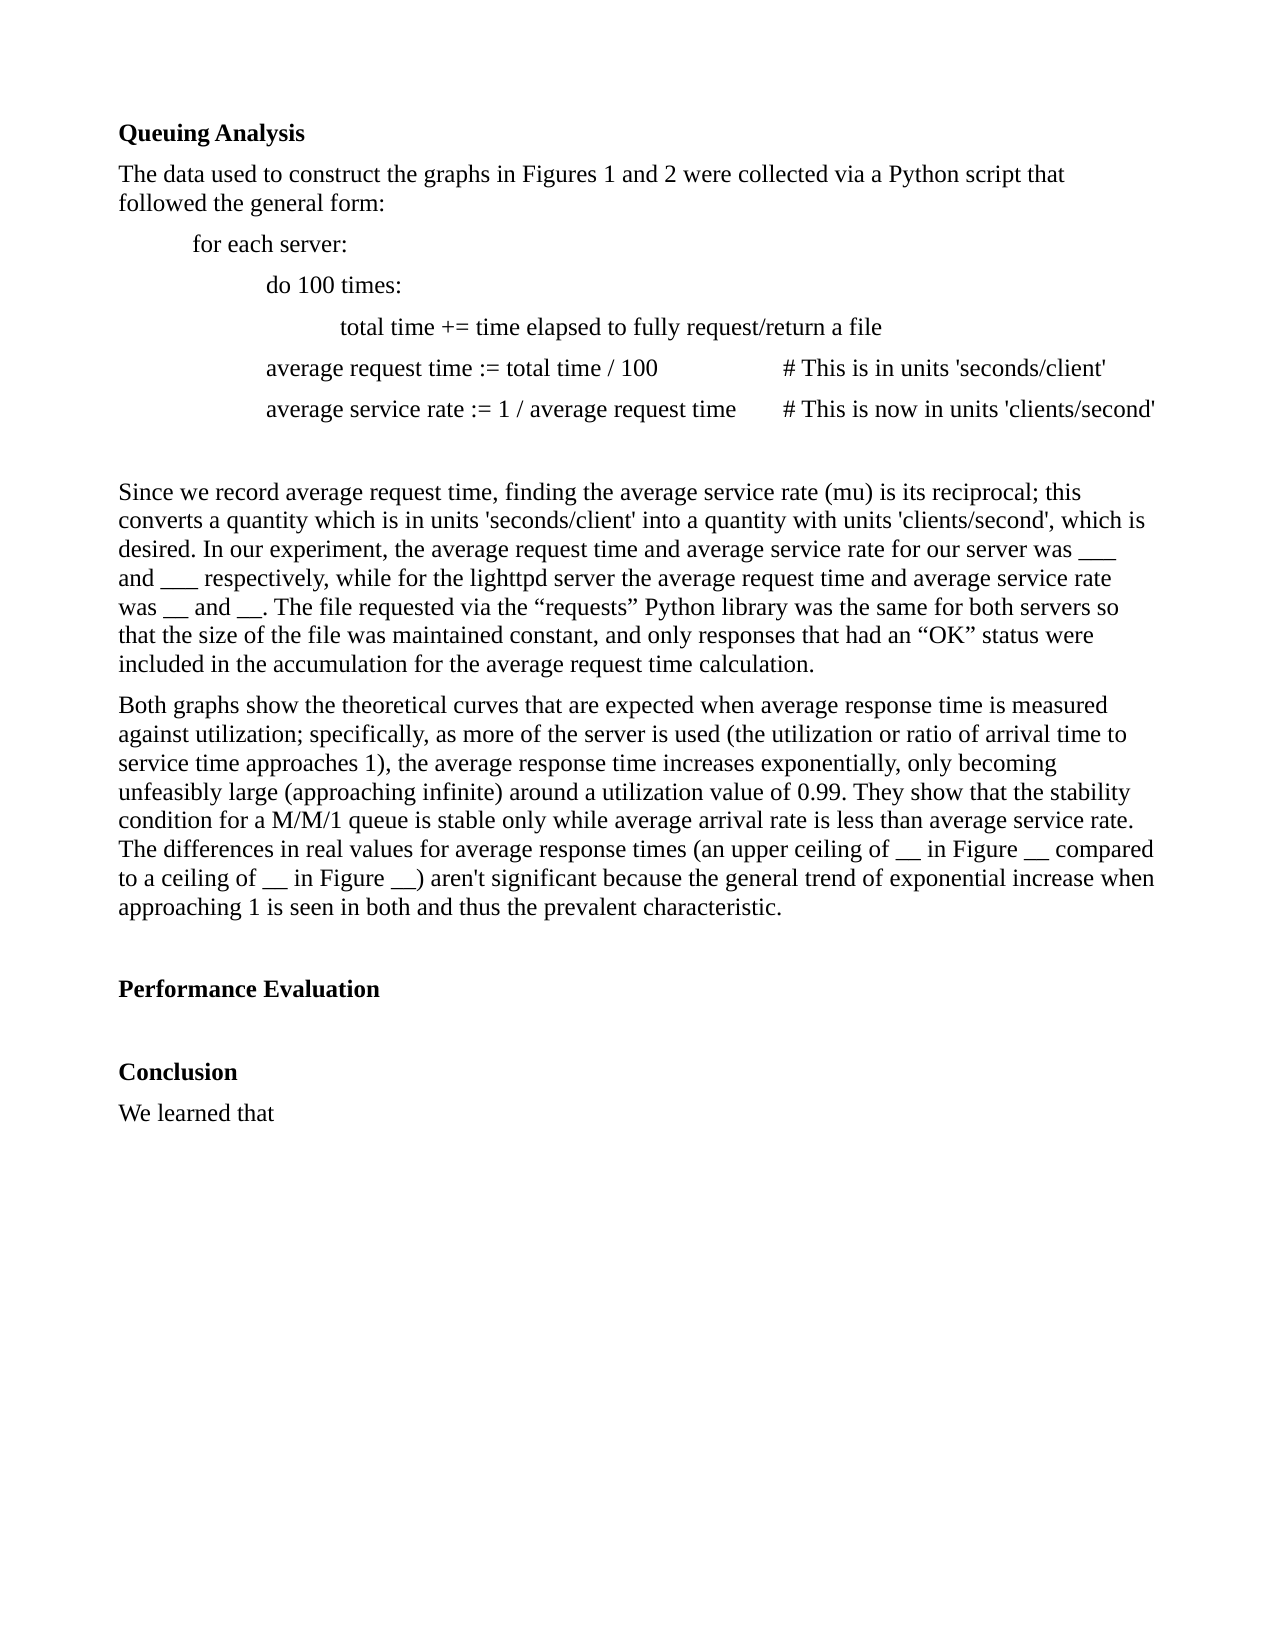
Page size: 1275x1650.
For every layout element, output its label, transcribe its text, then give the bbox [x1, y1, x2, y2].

text We learned that [118, 1098, 1157, 1127]
text Both graphs show the theoretical curves that are expected when average response time is measured against utilization; specifically, as more of the server is used (the utilization or ratio of arrival time to service time approaches 1), the average response time increases exponentially, only becoming unfeasibly large (approaching infinite) around a utilization value of 0.99. They show that the stability condition for a M/M/1 queue is stable only while average arrival rate is less than average service rate. The differences in real values for average response times (an upper ceiling of __ in Figure __ compared to a ceiling of __ in Figure __) aren't significant because the general trend of exponential increase when approaching 1 is seen in both and thus the prevalent characteristic. [118, 691, 1157, 921]
text do 100 times: [118, 271, 1157, 299]
text total time += time elapsed to fully request/return a file [118, 312, 1157, 341]
text Performance Evaluation [118, 974, 1157, 1003]
text The data used to construct the graphs in Figures 1 and 2 were collected via a Python script that followed the general form: [118, 159, 1157, 217]
text for each server: [118, 229, 1157, 258]
text Queuing Analysis [118, 118, 1157, 147]
text Since we record average request time, finding the average service rate (mu) is its reciprocal; this converts a quantity which is in units 'seconds/client' into a quantity with units 'clients/second', which is desired. In our experiment, the average request time and average service rate for our server was ___ and ___ respectively, while for the lighttpd server the average request time and average service rate was __ and __. The file requested via the “requests” Python library was the same for both servers so that the size of the file was maintained constant, and only responses that had an “OK” status were included in the accumulation for the average request time calculation. [118, 477, 1157, 678]
text average request time := total time / 100 # This is in units 'seconds/client' [118, 353, 1157, 382]
text Conclusion [118, 1057, 1157, 1086]
text average service rate := 1 / average request time # This is now in units 'clients/second' [118, 394, 1157, 423]
